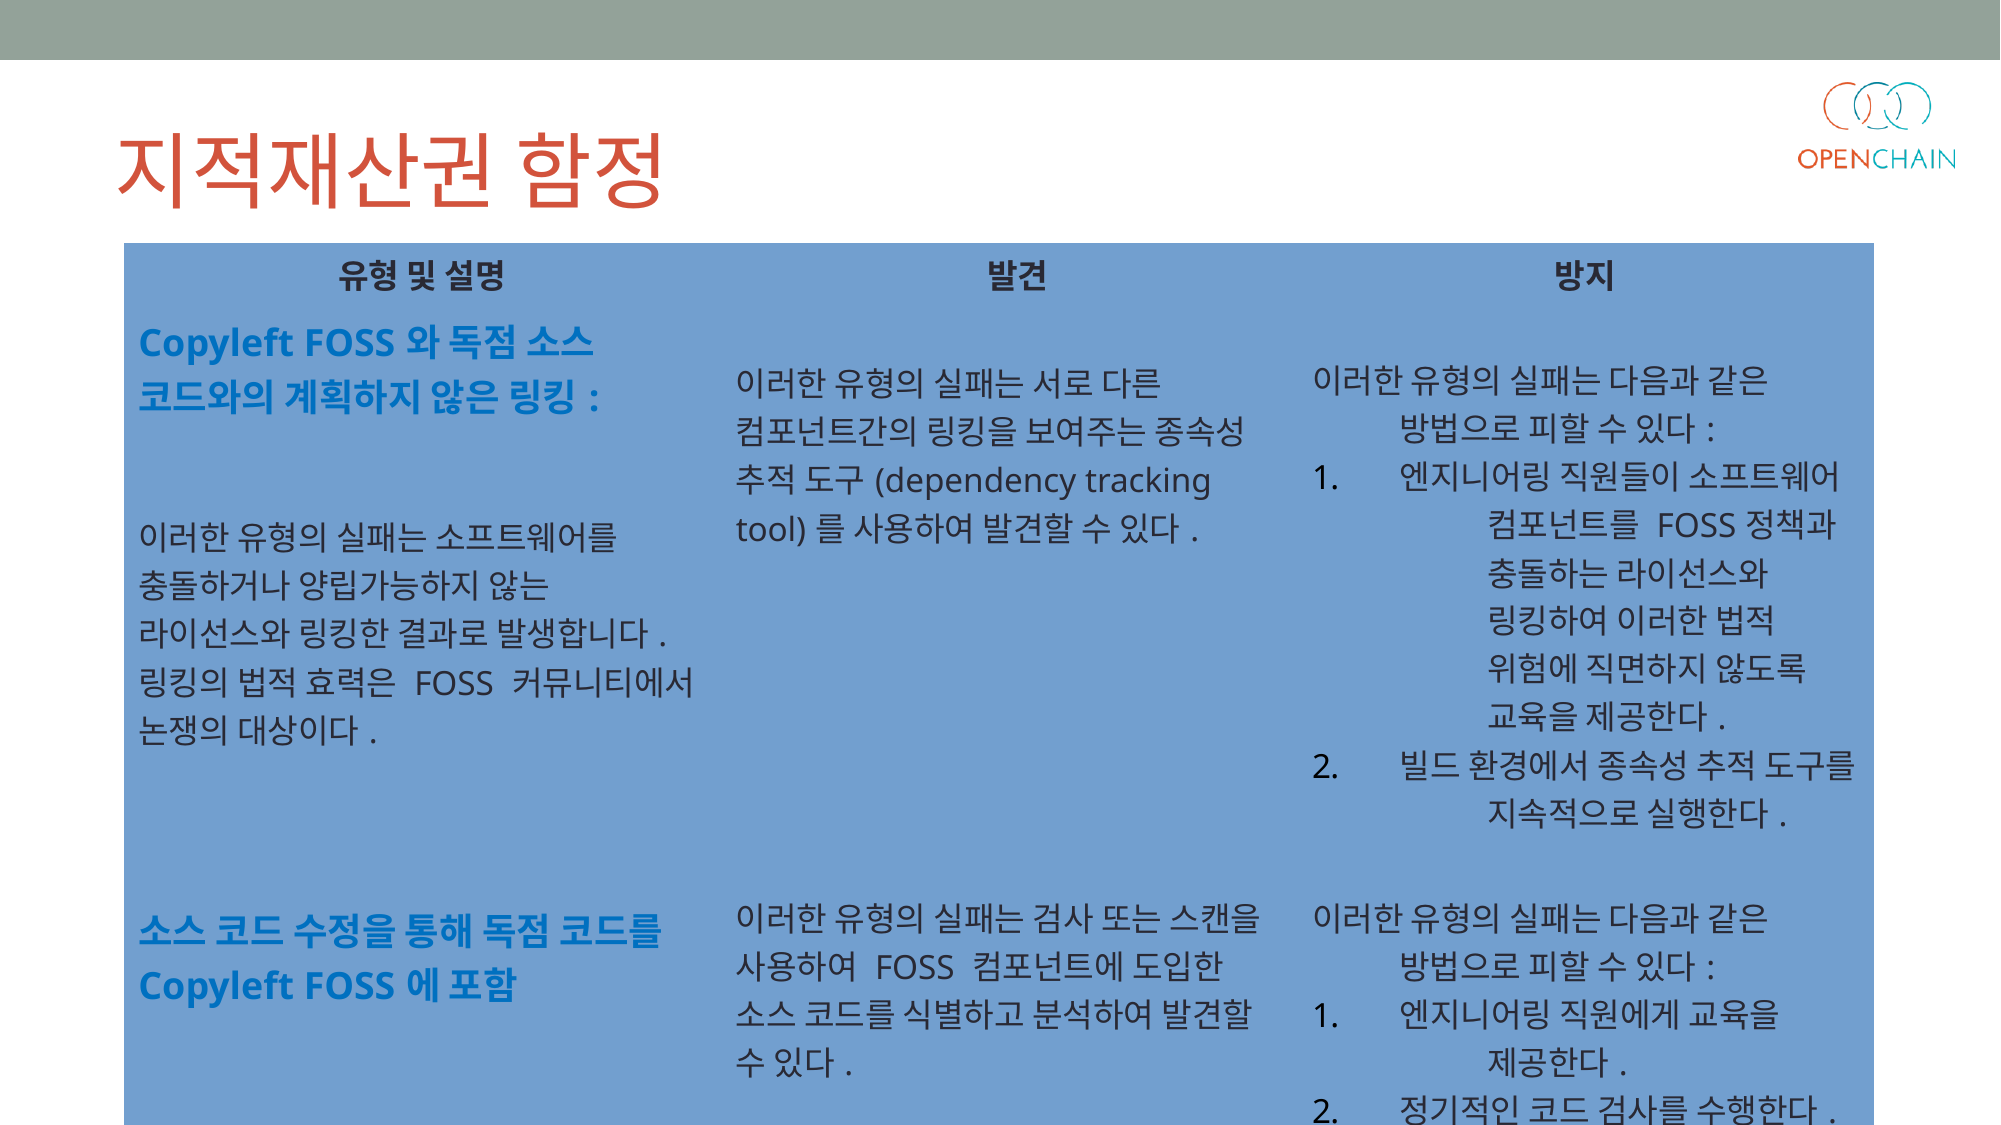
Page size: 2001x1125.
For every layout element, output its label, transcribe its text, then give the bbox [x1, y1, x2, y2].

table_cell 소스 코드 수정을 통해 독점 코드를 Copyleft FOSS에 포함 [124, 843, 721, 1125]
table_cell 이러한 유형의 실패는 검사 또는 스캔을 사용하여 FOSS 컴포넌트에 도입한 소스 코드를 식별하고 분석하여 발견할 수 있다. [721, 843, 1297, 1125]
table_header 발견 [721, 243, 1297, 306]
table_cell 이러한 유형의 실패는 다음과 같은 방법으로 피할 수 있다: 엔지니어링 직원들이 소프트웨어 컴포넌트를 FOSS정책과 충돌하는 라이선스와 링킹하여 이러한 법적 위험에 직면하지 않도록 교육을 제공한다. 빌드 환경에서 종속성 추적 도구를 지속적으로 실행한다. [1297, 306, 1874, 843]
table_cell 이러한 유형의 실패는 서로 다른 컴포넌트간의 링킹을 보여주는 종속성 추적 도구(dependency tracking tool)를 사용하여 발견할 수 있다. [721, 306, 1297, 843]
table_cell 이러한 유형의 실패는 다음과 같은 방법으로 피할 수 있다: 엔지니어링 직원에게 교육을 제공한다. 정기적인 코드 검사를 수행한다. [1297, 843, 1874, 1125]
table_cell Copyleft FOSS와 독점 소스 코드와의 계획하지 않은 링킹: 이러한 유형의 실패는 소프트웨어를 충돌하거나 양립가능하지 않는 라이선스와 링킹한 결과로 발생합니다. 링킹의 법적 효력은 FOSS 커뮤니티에서 논쟁의 대상이다. [124, 306, 721, 843]
title 지적재산권 함정 [99, 87, 1900, 251]
table_header 방지 [1297, 243, 1874, 306]
table_header 유형 및 설명 [124, 243, 721, 306]
